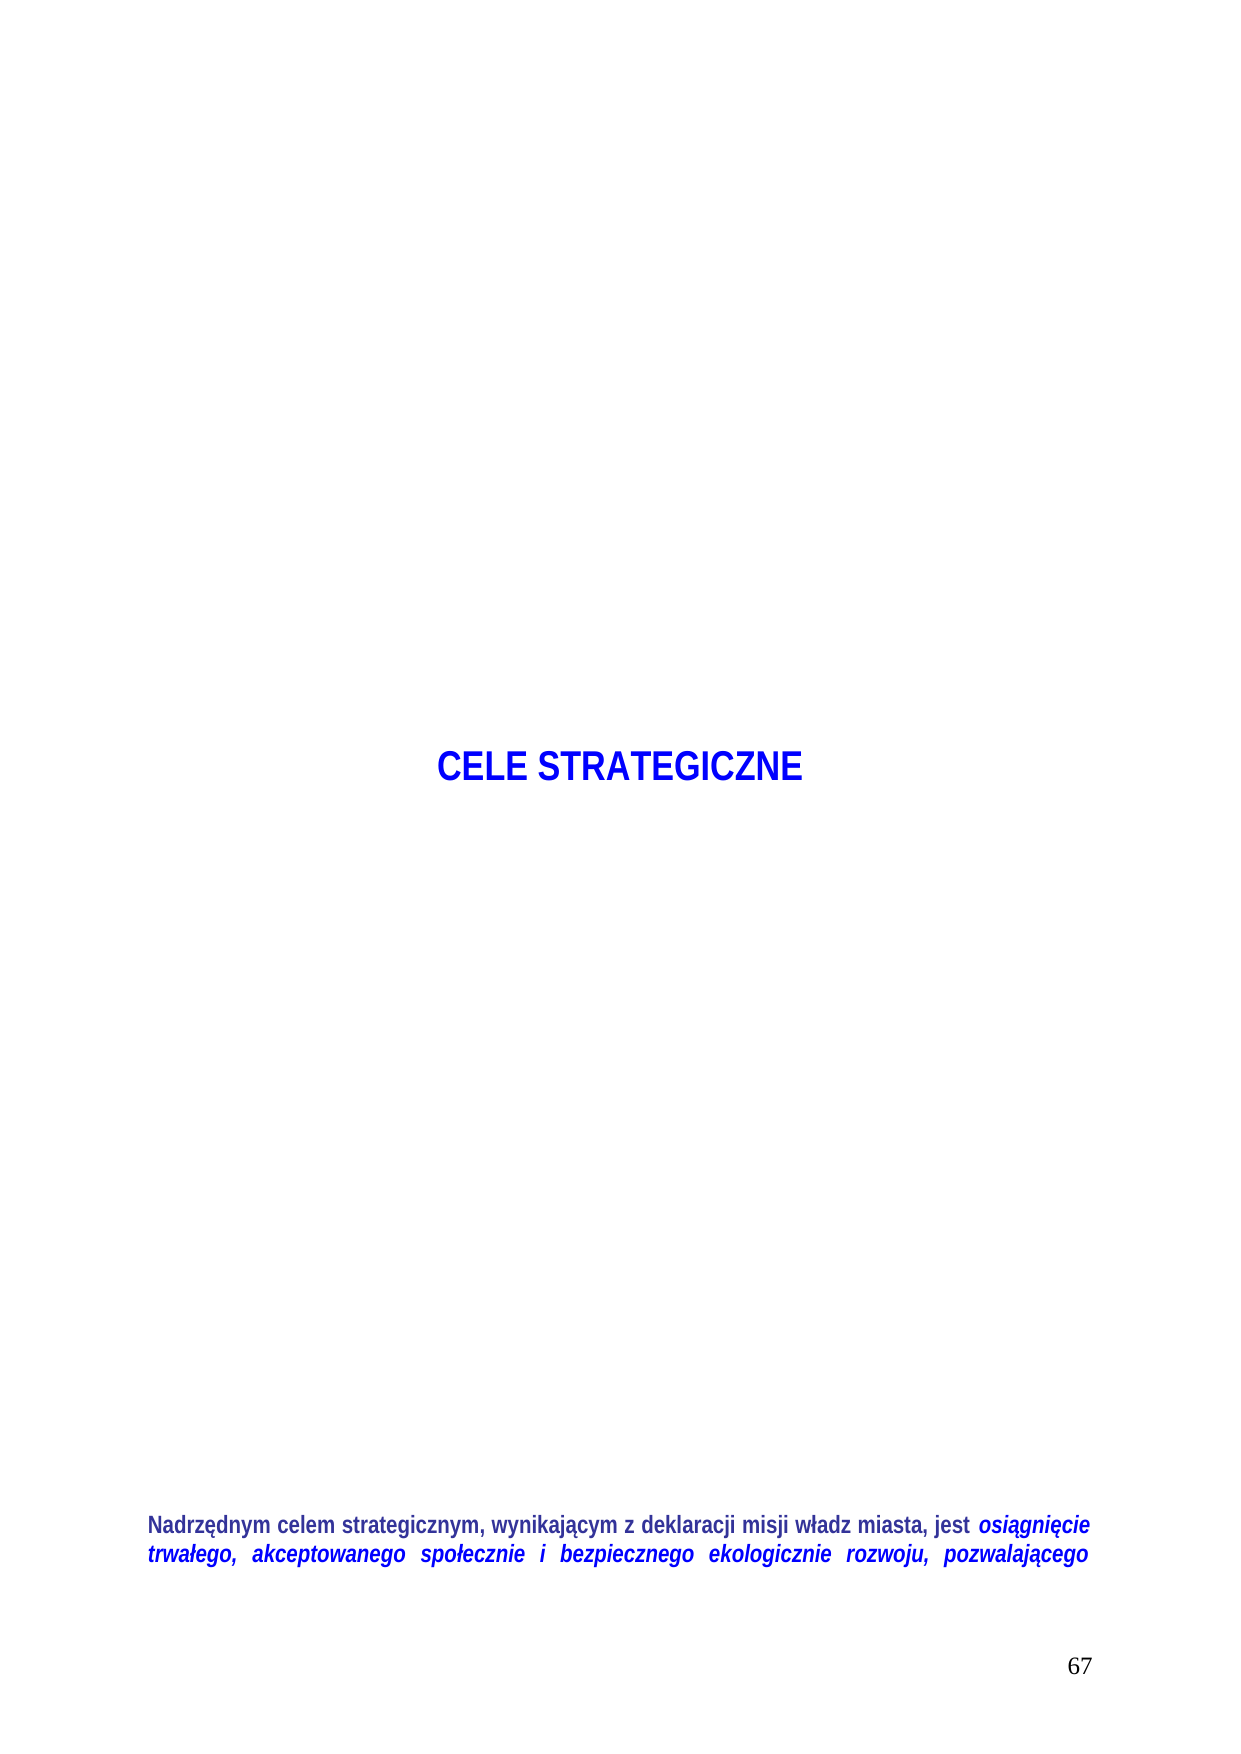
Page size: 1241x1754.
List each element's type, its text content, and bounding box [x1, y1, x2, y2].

subtitle CELE STRATEGICZNE [148, 742, 1092, 789]
text Nadrzędnym celem strategicznym, wynikającym z deklaracji misji władz miasta, jest osiągnięcie trwałego, akceptowanego społecznie i bezpiecznego ekologicznie rozwoju, pozwalającego [148, 1510, 1092, 1567]
